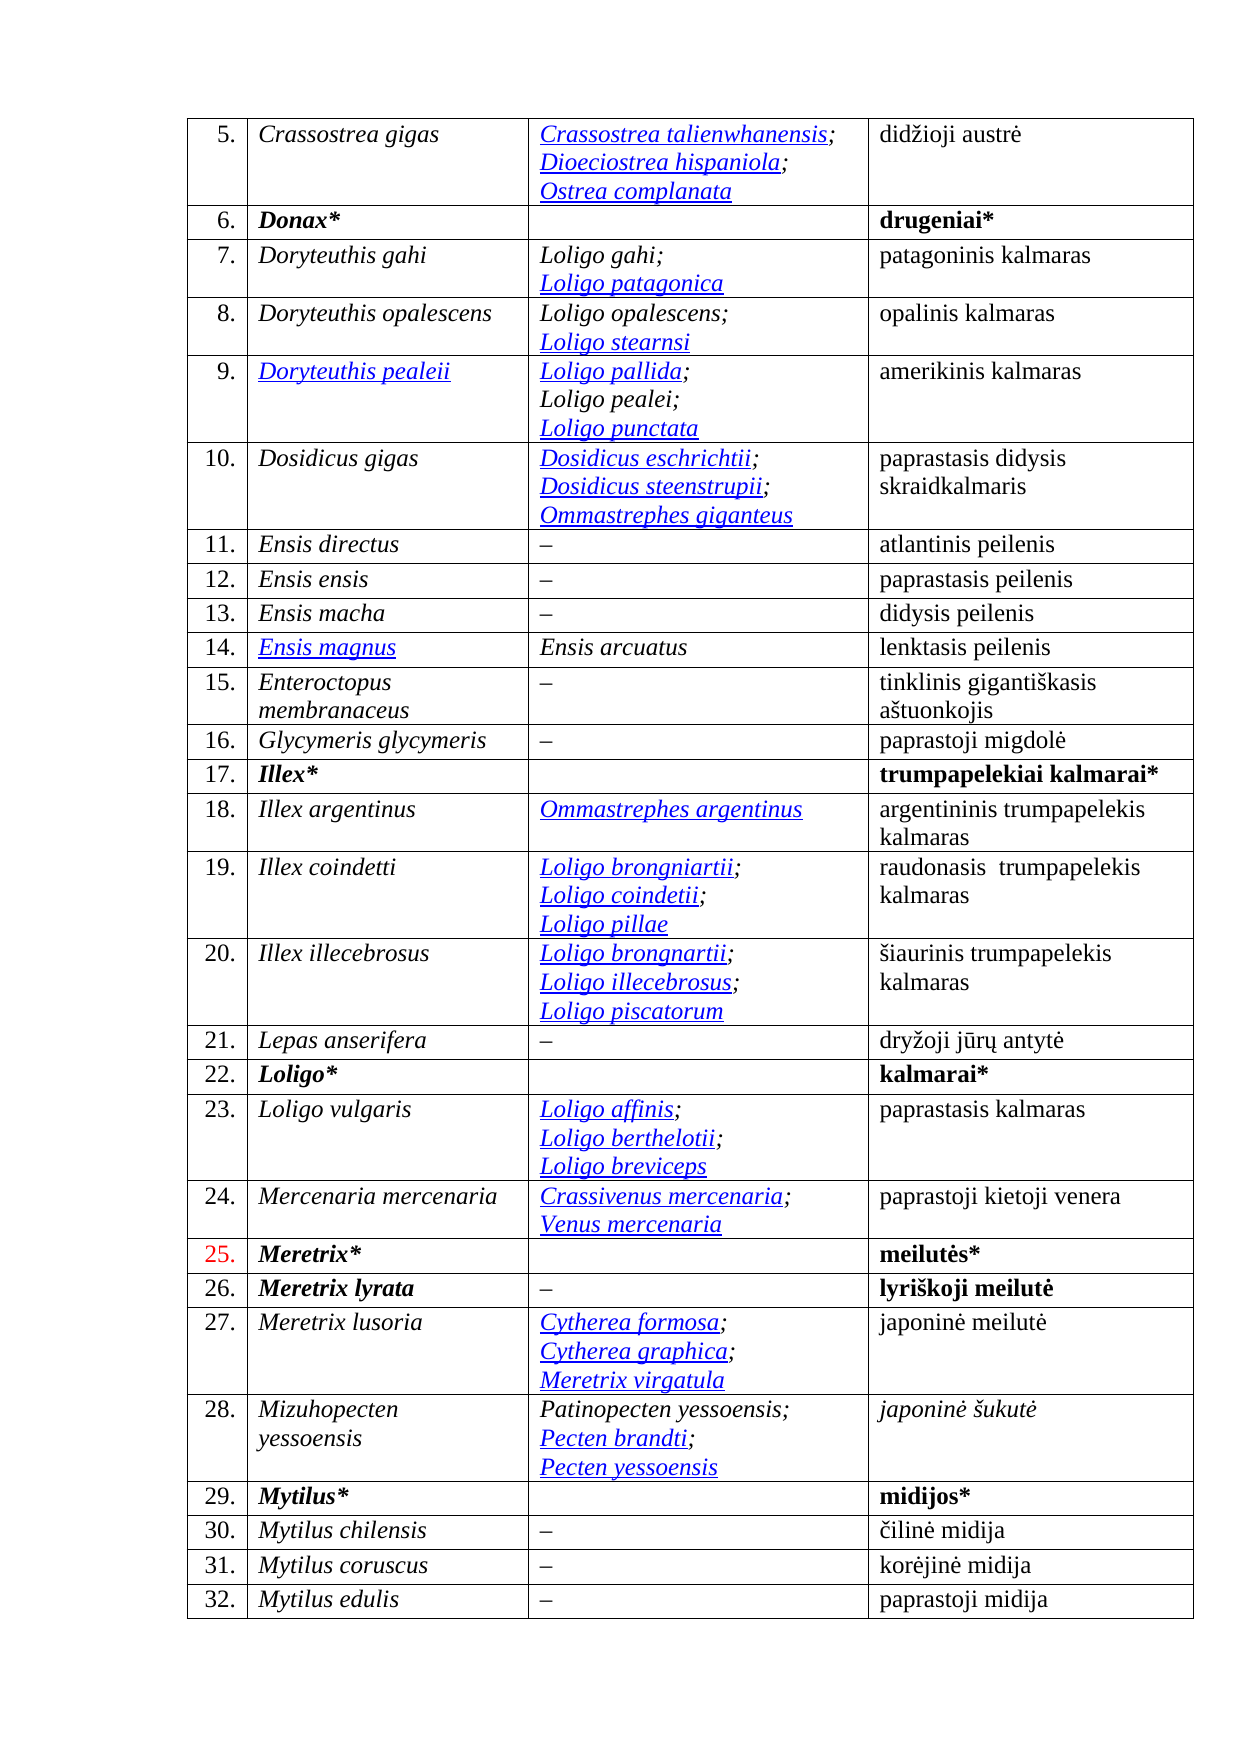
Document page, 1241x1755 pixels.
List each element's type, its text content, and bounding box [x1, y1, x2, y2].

table_cell 17. [188, 760, 247, 793]
table_cell argentininis trumpapelekis kalmaras [869, 794, 1193, 851]
table_cell 16. [188, 725, 247, 759]
table_cell Dosidicus gigas [248, 443, 528, 529]
table_cell 23. [188, 1095, 247, 1180]
table_cell Mytilus* [248, 1482, 528, 1515]
table_cell Meretrix lusoria [248, 1308, 528, 1394]
table_cell Loligo vulgaris [248, 1095, 528, 1180]
table_cell drugeniai* [869, 206, 1193, 239]
table_cell Glycymeris glycymeris [248, 725, 528, 759]
table_cell 14. [188, 633, 247, 666]
table_cell Ensis macha [248, 599, 528, 632]
table_cell raudonasis trumpapelekis kalmaras [869, 852, 1193, 938]
table_cell šiaurinis trumpapelekis kalmaras [869, 939, 1193, 1025]
table_cell atlantinis peilenis [869, 530, 1193, 563]
table_cell 29. [188, 1482, 247, 1515]
table_cell – [529, 1516, 868, 1549]
table_cell 18. [188, 794, 247, 851]
table_cell – [529, 1585, 868, 1618]
table_cell Mytilus chilensis [248, 1516, 528, 1549]
table_cell japoninė meilutė [869, 1308, 1193, 1394]
table_cell Dosidicus eschrichtii; Dosidicus steenstrupii; Ommastrephes giganteus [529, 443, 868, 529]
table_cell Illex coindetti [248, 852, 528, 938]
table_cell 20. [188, 939, 247, 1025]
table_cell – [529, 1026, 868, 1059]
table_cell kalmarai* [869, 1060, 1193, 1093]
table_cell 5. [188, 119, 247, 205]
table_cell paprastasis peilenis [869, 564, 1193, 598]
table_cell Ensis arcuatus [529, 633, 868, 666]
table_cell Ensis directus [248, 530, 528, 563]
table_cell Illex illecebrosus [248, 939, 528, 1025]
table_cell Mytilus edulis [248, 1585, 528, 1618]
table_cell Cytherea formosa; Cytherea graphica; Meretrix virgatula [529, 1308, 868, 1394]
table_cell trumpapelekiai kalmarai* [869, 760, 1193, 793]
table_cell Crassivenus mercenaria; Venus mercenaria [529, 1181, 868, 1238]
table_cell 7. [188, 240, 247, 297]
table_cell 6. [188, 206, 247, 239]
table_cell Loligo opalescens; Loligo stearnsi [529, 298, 868, 355]
table_cell Meretrix lyrata [248, 1274, 528, 1307]
table_cell Crassostrea talienwhanensis; Dioeciostrea hispaniola; Ostrea complanata [529, 119, 868, 205]
table_cell [529, 760, 868, 793]
table_cell didžioji austrė [869, 119, 1193, 205]
table_cell 25. [188, 1239, 247, 1273]
table_cell paprastasis didysis skraidkalmaris [869, 443, 1193, 529]
table_cell paprastoji midija [869, 1585, 1193, 1618]
table_cell [529, 1239, 868, 1273]
table_cell paprastoji kietoji venera [869, 1181, 1193, 1238]
table_cell Doryteuthis pealeii [248, 356, 528, 442]
table_cell Ensis magnus [248, 633, 528, 666]
table_cell – [529, 599, 868, 632]
table_cell 13. [188, 599, 247, 632]
table_cell [529, 206, 868, 239]
table_cell japoninė šukutė [869, 1395, 1193, 1481]
table_cell meilutės* [869, 1239, 1193, 1273]
table_cell Ensis ensis [248, 564, 528, 598]
table_cell Loligo brongniartii; Loligo coindetii; Loligo pillae [529, 852, 868, 938]
table_cell midijos* [869, 1482, 1193, 1515]
table_cell čilinė midija [869, 1516, 1193, 1549]
table_cell amerikinis kalmaras [869, 356, 1193, 442]
table_cell Doryteuthis opalescens [248, 298, 528, 355]
table_cell Donax* [248, 206, 528, 239]
table_cell – [529, 1550, 868, 1584]
table_cell paprastoji migdolė [869, 725, 1193, 759]
table_cell lyriškoji meilutė [869, 1274, 1193, 1307]
table_cell 30. [188, 1516, 247, 1549]
table_cell 8. [188, 298, 247, 355]
table_cell 27. [188, 1308, 247, 1394]
table_cell Crassostrea gigas [248, 119, 528, 205]
table_cell Loligo affinis; Loligo berthelotii; Loligo breviceps [529, 1095, 868, 1180]
table_cell Illex argentinus [248, 794, 528, 851]
table_cell 19. [188, 852, 247, 938]
table_cell [529, 1060, 868, 1093]
table_cell Loligo gahi; Loligo patagonica [529, 240, 868, 297]
table_cell tinklinis gigantiškasis aštuonkojis [869, 668, 1193, 724]
table_cell opalinis kalmaras [869, 298, 1193, 355]
table_cell – [529, 1274, 868, 1307]
table_cell 21. [188, 1026, 247, 1059]
table_cell patagoninis kalmaras [869, 240, 1193, 297]
table_cell Loligo pallida; Loligo pealei; Loligo punctata [529, 356, 868, 442]
table_cell 28. [188, 1395, 247, 1481]
table_cell – [529, 564, 868, 598]
table_cell Ommastrephes argentinus [529, 794, 868, 851]
table_cell Mizuhopecten yessoensis [248, 1395, 528, 1481]
table_cell 26. [188, 1274, 247, 1307]
table_cell Patinopecten yessoensis; Pecten brandti; Pecten yessoensis [529, 1395, 868, 1481]
table_cell didysis peilenis [869, 599, 1193, 632]
table_cell korėjinė midija [869, 1550, 1193, 1584]
table_cell – [529, 725, 868, 759]
table_cell 15. [188, 668, 247, 724]
table_cell Mercenaria mercenaria [248, 1181, 528, 1238]
table_cell Enteroctopus membranaceus [248, 668, 528, 724]
table_cell Doryteuthis gahi [248, 240, 528, 297]
table_cell lenktasis peilenis [869, 633, 1193, 666]
table_cell Illex* [248, 760, 528, 793]
table_cell Loligo* [248, 1060, 528, 1093]
table_cell 10. [188, 443, 247, 529]
table_cell 24. [188, 1181, 247, 1238]
table_cell – [529, 668, 868, 724]
table_cell 12. [188, 564, 247, 598]
table_cell 9. [188, 356, 247, 442]
table_cell 11. [188, 530, 247, 563]
table_cell 22. [188, 1060, 247, 1093]
table_cell 32. [188, 1585, 247, 1618]
table_cell Loligo brongnartii; Loligo illecebrosus; Loligo piscatorum [529, 939, 868, 1025]
table_cell paprastasis kalmaras [869, 1095, 1193, 1180]
table_cell Lepas anserifera [248, 1026, 528, 1059]
table_cell 31. [188, 1550, 247, 1584]
table_cell Mytilus coruscus [248, 1550, 528, 1584]
table_cell [529, 1482, 868, 1515]
table_cell Meretrix* [248, 1239, 528, 1273]
table_cell dryžoji jūrų antytė [869, 1026, 1193, 1059]
table_cell – [529, 530, 868, 563]
